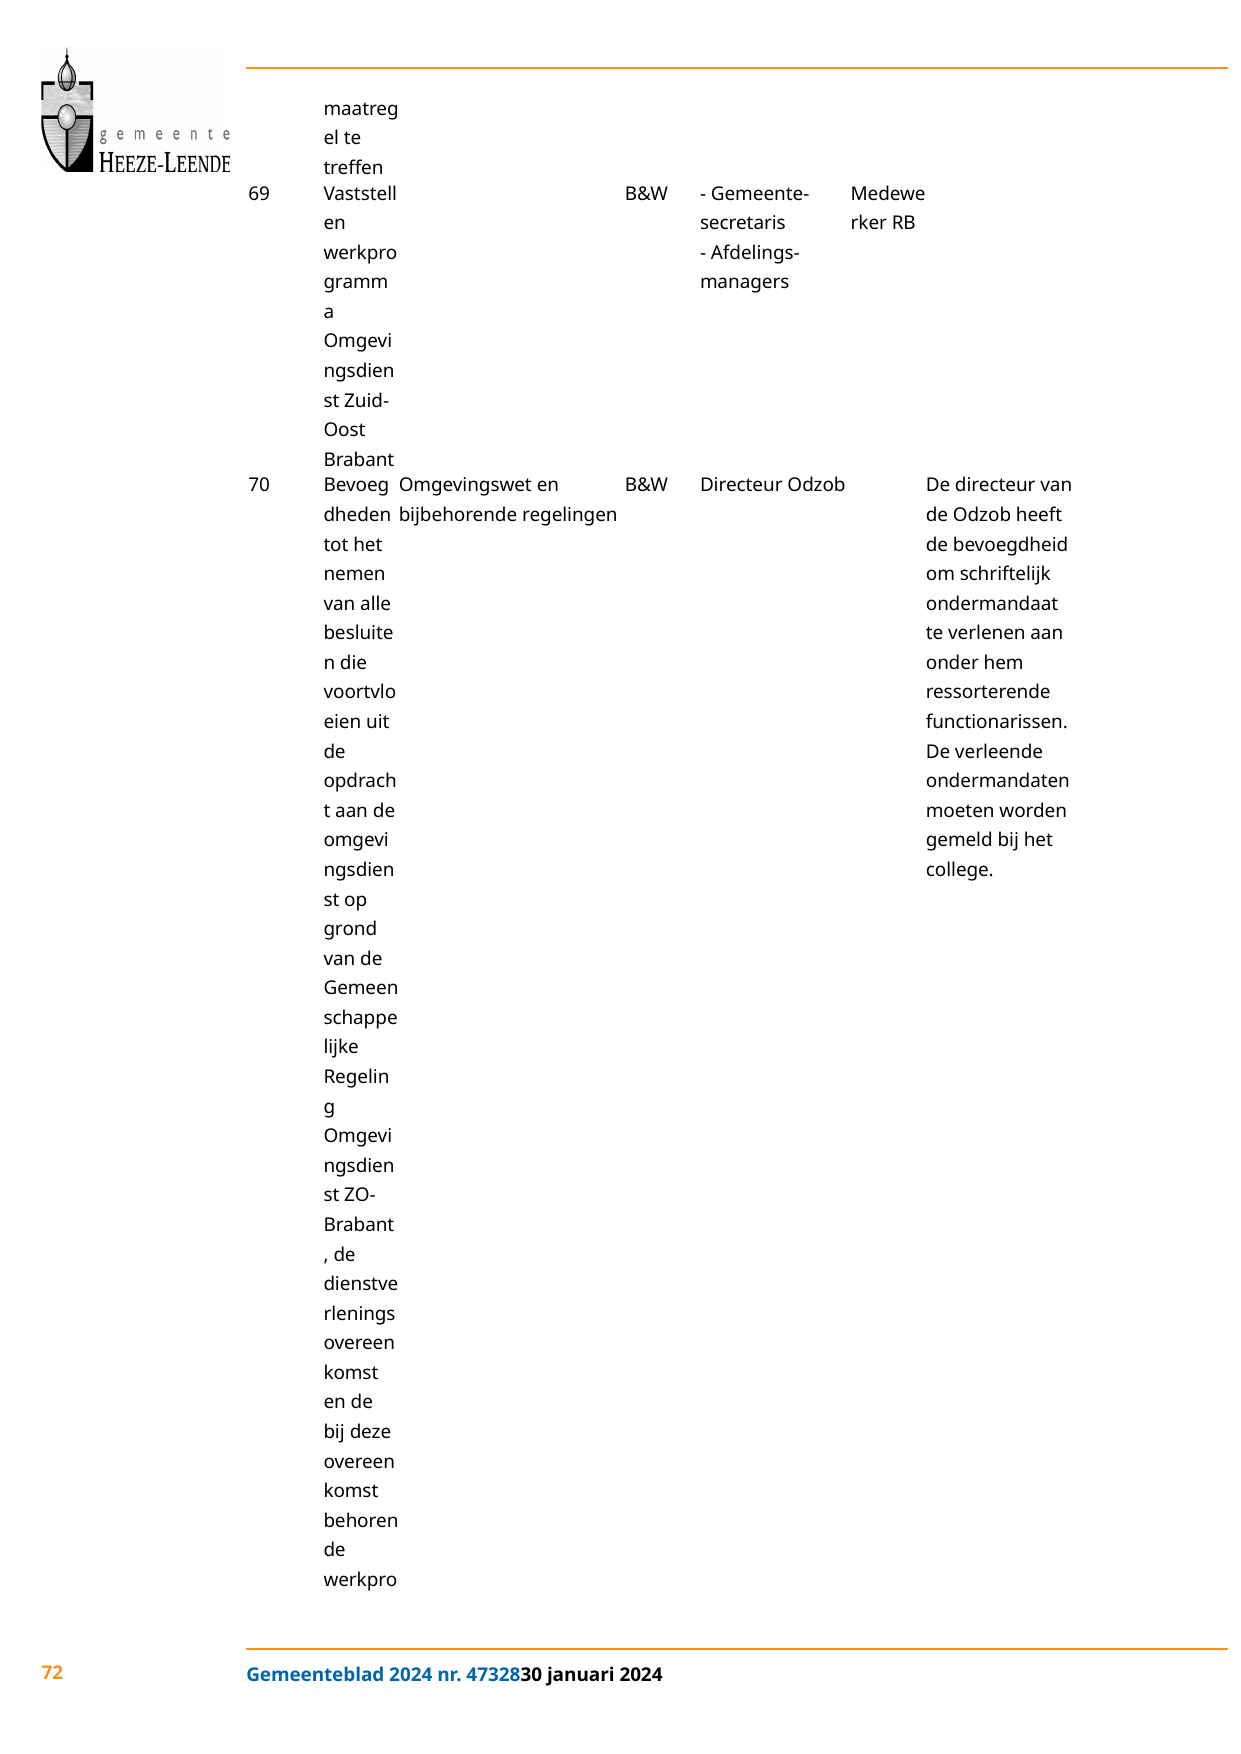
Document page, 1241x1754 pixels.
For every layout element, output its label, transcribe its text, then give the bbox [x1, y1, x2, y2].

table_cell [399, 180, 624, 472]
table_cell B&W [625, 472, 700, 1592]
picture [41, 47, 231, 172]
table_cell [850, 95, 926, 180]
table_cell [1076, 95, 1152, 180]
table_cell 70 [248, 472, 323, 1592]
table_cell [625, 95, 700, 180]
table_cell [1076, 472, 1152, 1592]
table_cell - Gemeente-secretaris - Afdelings-managers [700, 180, 850, 472]
table_cell De directeur van de Odzob heeft de bevoegdheid om schriftelijk ondermandaat te verlenen aan onder hem ressorterende functionarissen. De verleende ondermandaten moeten worden gemeld bij het college. [926, 472, 1076, 1592]
table_cell maatregel te treffen [323, 95, 398, 180]
table_cell Vaststellen werkprogramma Omgevingsdienst Zuid-Oost Brabant [323, 180, 398, 472]
table_cell [850, 472, 926, 1592]
table_cell [1076, 180, 1152, 472]
table_cell Directeur Odzob [700, 472, 850, 1592]
table_cell [926, 95, 1076, 180]
table_cell [399, 95, 624, 180]
table_cell Medewerker RB [850, 180, 926, 472]
table_cell B&W [625, 180, 700, 472]
table_cell Omgevingswet en bijbehorende regelingen [399, 472, 624, 1592]
table_cell [926, 180, 1076, 472]
table_cell [700, 95, 850, 180]
table_cell Bevoegdheden tot het nemen van alle besluiten die voortvloeien uit de opdracht aan de omgevingsdienst op grond van de Gemeenschappelijke Regeling Omgevingsdienst ZO-Brabant, de dienstverleningsovereenkomst en de bij deze overeenkomst behorende werkpro [323, 472, 398, 1592]
table_cell 69 [248, 180, 323, 472]
table_cell [248, 95, 323, 180]
